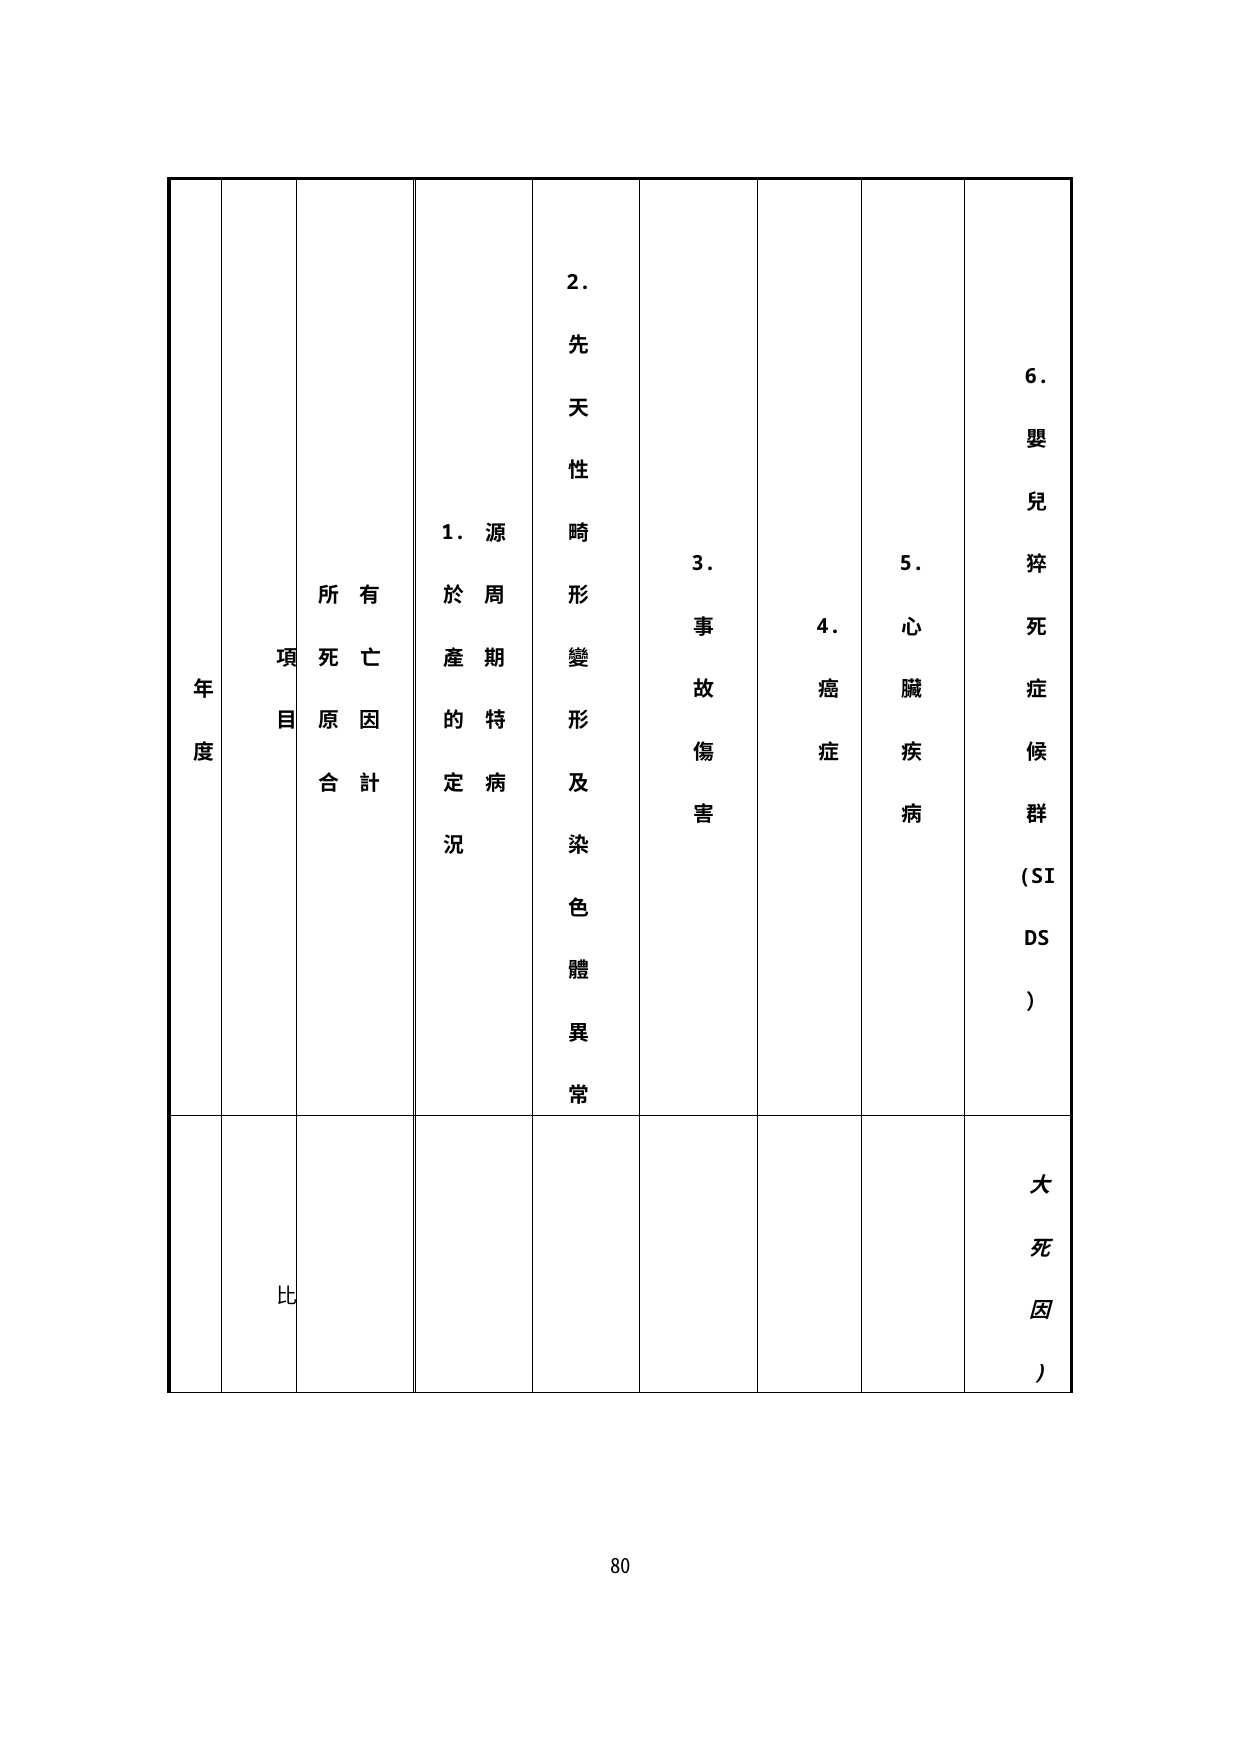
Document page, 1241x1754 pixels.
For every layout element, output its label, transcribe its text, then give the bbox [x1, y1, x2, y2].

table_header 4.癌症 [758, 180, 861, 1115]
table_header 年度 [171, 180, 221, 1115]
table_cell [862, 1116, 964, 1392]
table_cell [640, 1116, 757, 1392]
table_header 2.先天性畸形變形及染色體異常 [533, 180, 639, 1115]
table_cell 大死因) [965, 1116, 1070, 1392]
table_header 3.事故傷害 [640, 180, 757, 1115]
table_cell [758, 1116, 861, 1392]
table_cell [297, 1116, 413, 1392]
table_header 6.嬰兒猝死症候群(SIDS） [965, 180, 1070, 1115]
table_cell [171, 1116, 221, 1392]
table_header 1.源於周產期的特定病況 [416, 180, 532, 1115]
table_cell 比 [222, 1116, 296, 1392]
table_header 5.心臟疾病 [862, 180, 964, 1115]
table_cell [416, 1116, 532, 1392]
table_header 所有死亡原因合計 [297, 180, 413, 1115]
table_header 項目 [222, 180, 296, 1115]
table_cell [533, 1116, 639, 1392]
